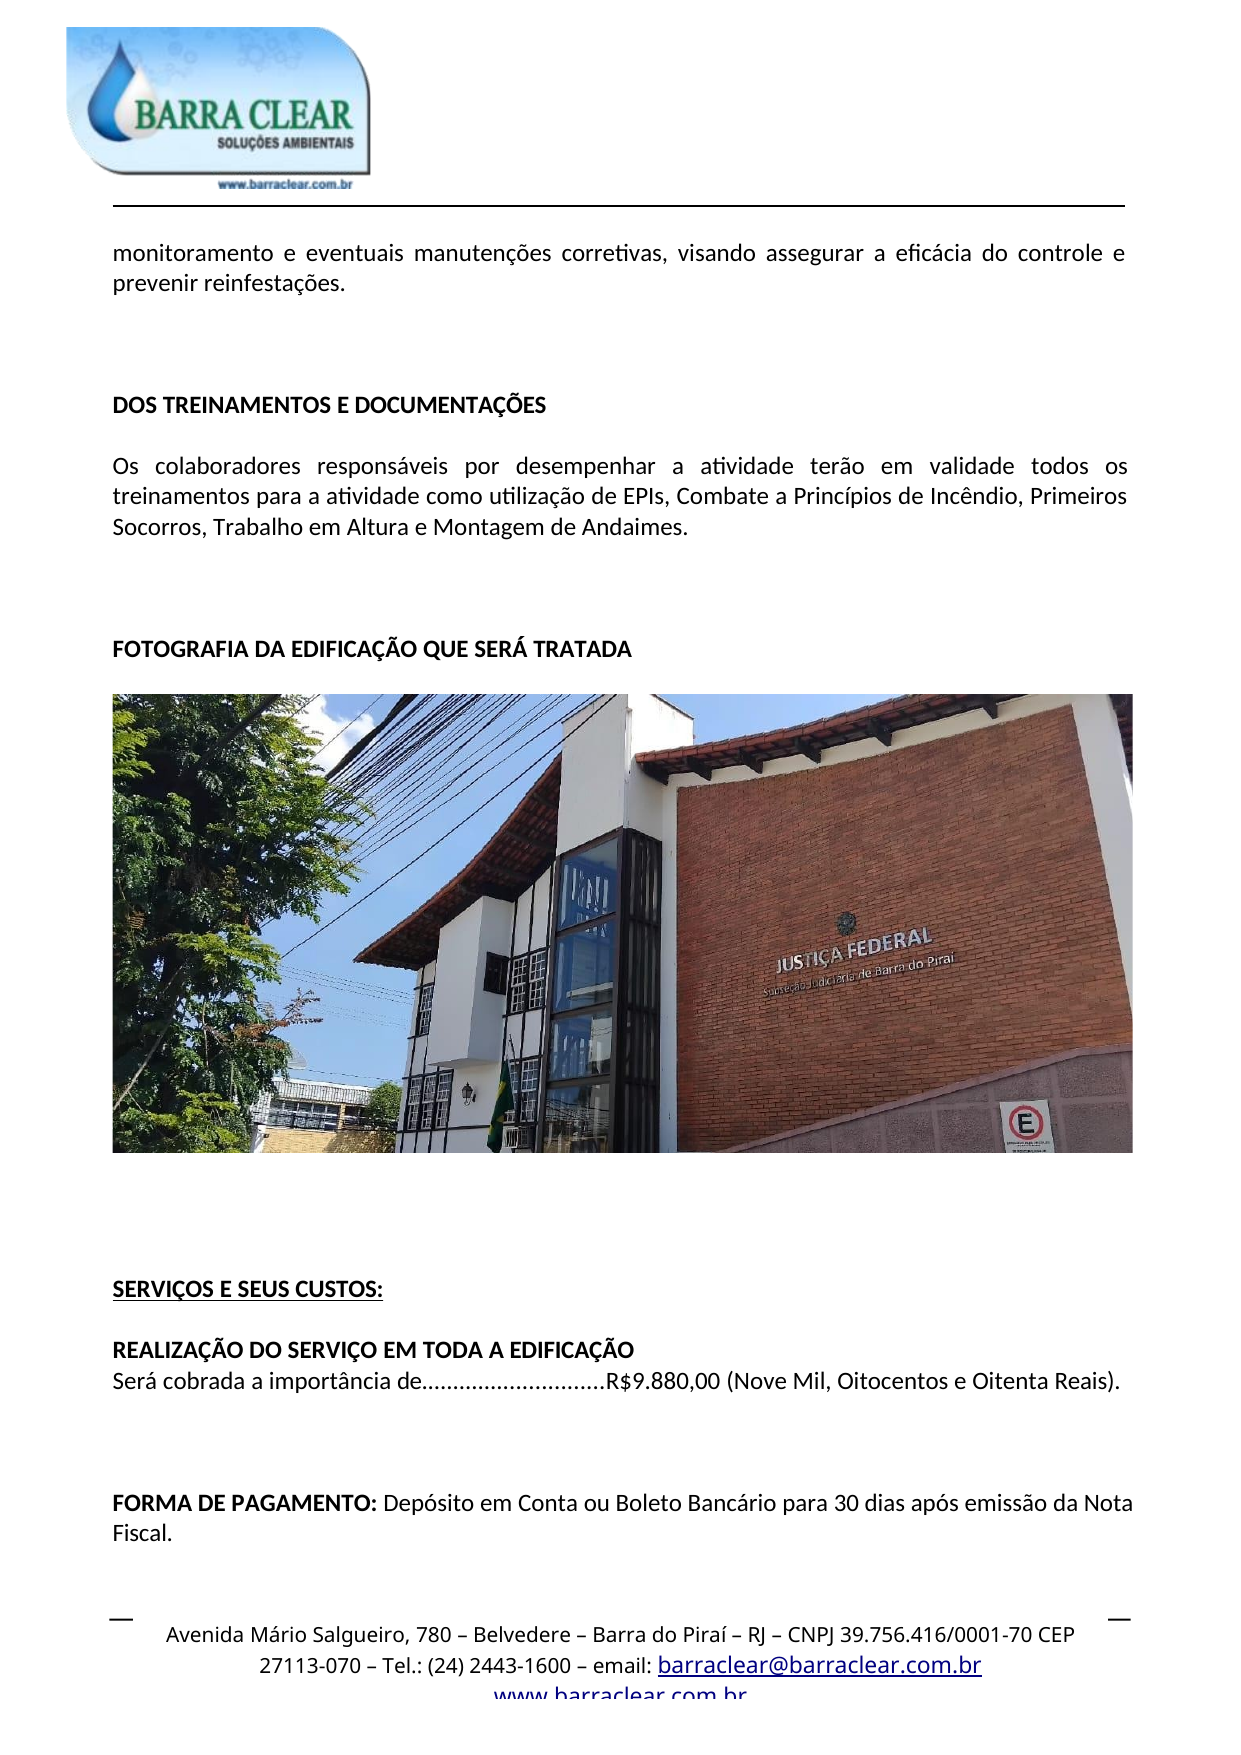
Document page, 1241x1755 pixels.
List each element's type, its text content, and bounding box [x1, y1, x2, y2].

text FOTOGRAFIA DA EDIFICAÇÃO QUE SERÁ TRATADA [112, 633, 1137, 663]
text Será cobrada a importância de. R$9.880,00 (Nove Mil, Oitocentos e Oitenta Reais). [112, 1365, 1137, 1395]
text REALIZAÇÃO DO SERVIÇO EM TODA A EDIFICAÇÃO [112, 1334, 1137, 1365]
subtitle DOS TREINAMENTOS E DOCUMENTAÇÕES [112, 389, 1137, 420]
text FORMA DE PAGAMENTO: Depósito em Conta ou Boleto Bancário para 30 dias após emissão da Nota Fiscal. [112, 1487, 1137, 1548]
text SERVIÇOS E SEUS CUSTOS: [112, 1273, 1137, 1304]
text monitoramento e eventuais manutenções corretivas, visando assegurar a eficácia do controle e prevenir reinfestações. [112, 237, 1127, 298]
text Os colaboradores responsáveis por desempenhar a atividade terão em validade todos os treinamentos para a atividade como utilização de EPIs, Combate a Princípios de Incêndio, Primeiros Socorros, Trabalho em Altura e Montagem de Andaimes. [112, 450, 1129, 542]
